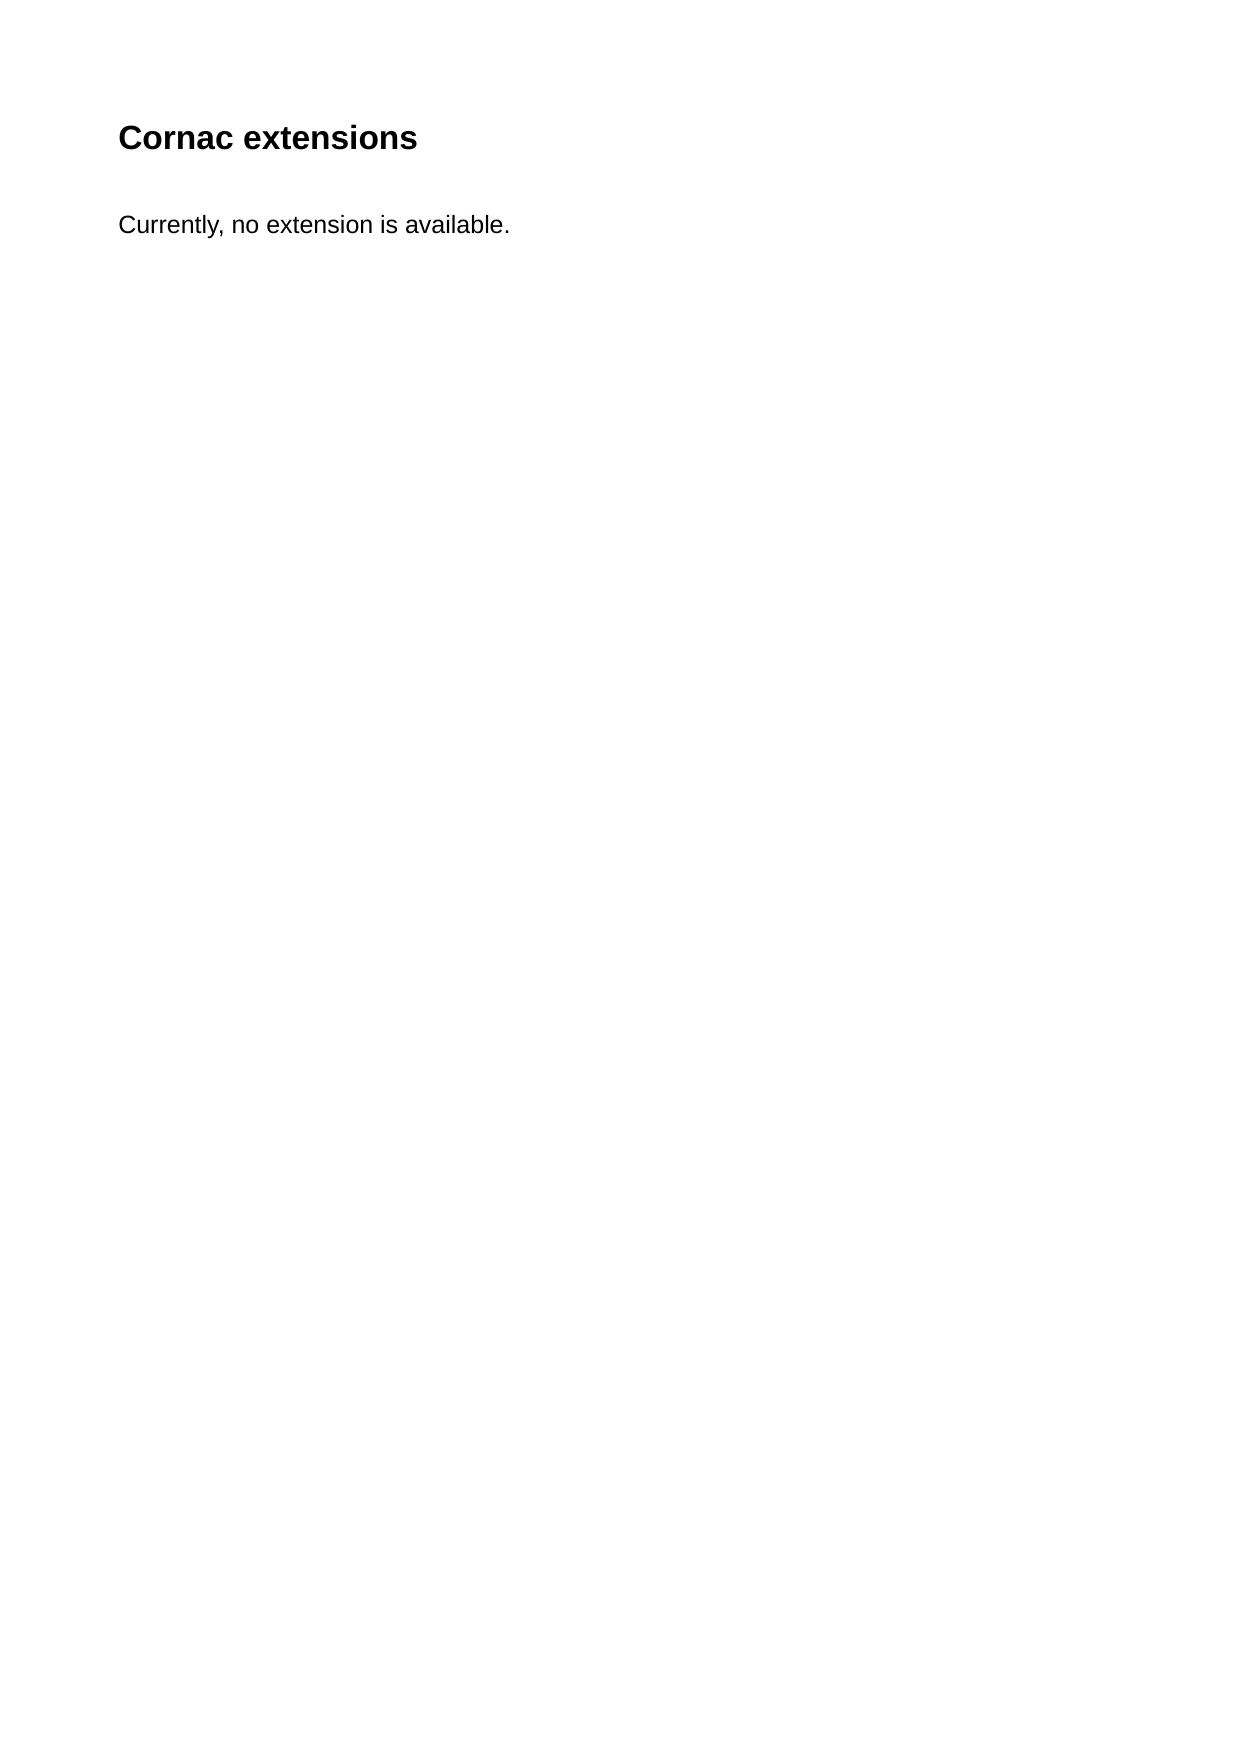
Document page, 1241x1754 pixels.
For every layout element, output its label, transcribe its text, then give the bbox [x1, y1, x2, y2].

subtitle Cornac extensions [118, 118, 1122, 157]
text Currently, no extension is available. [118, 211, 1122, 239]
